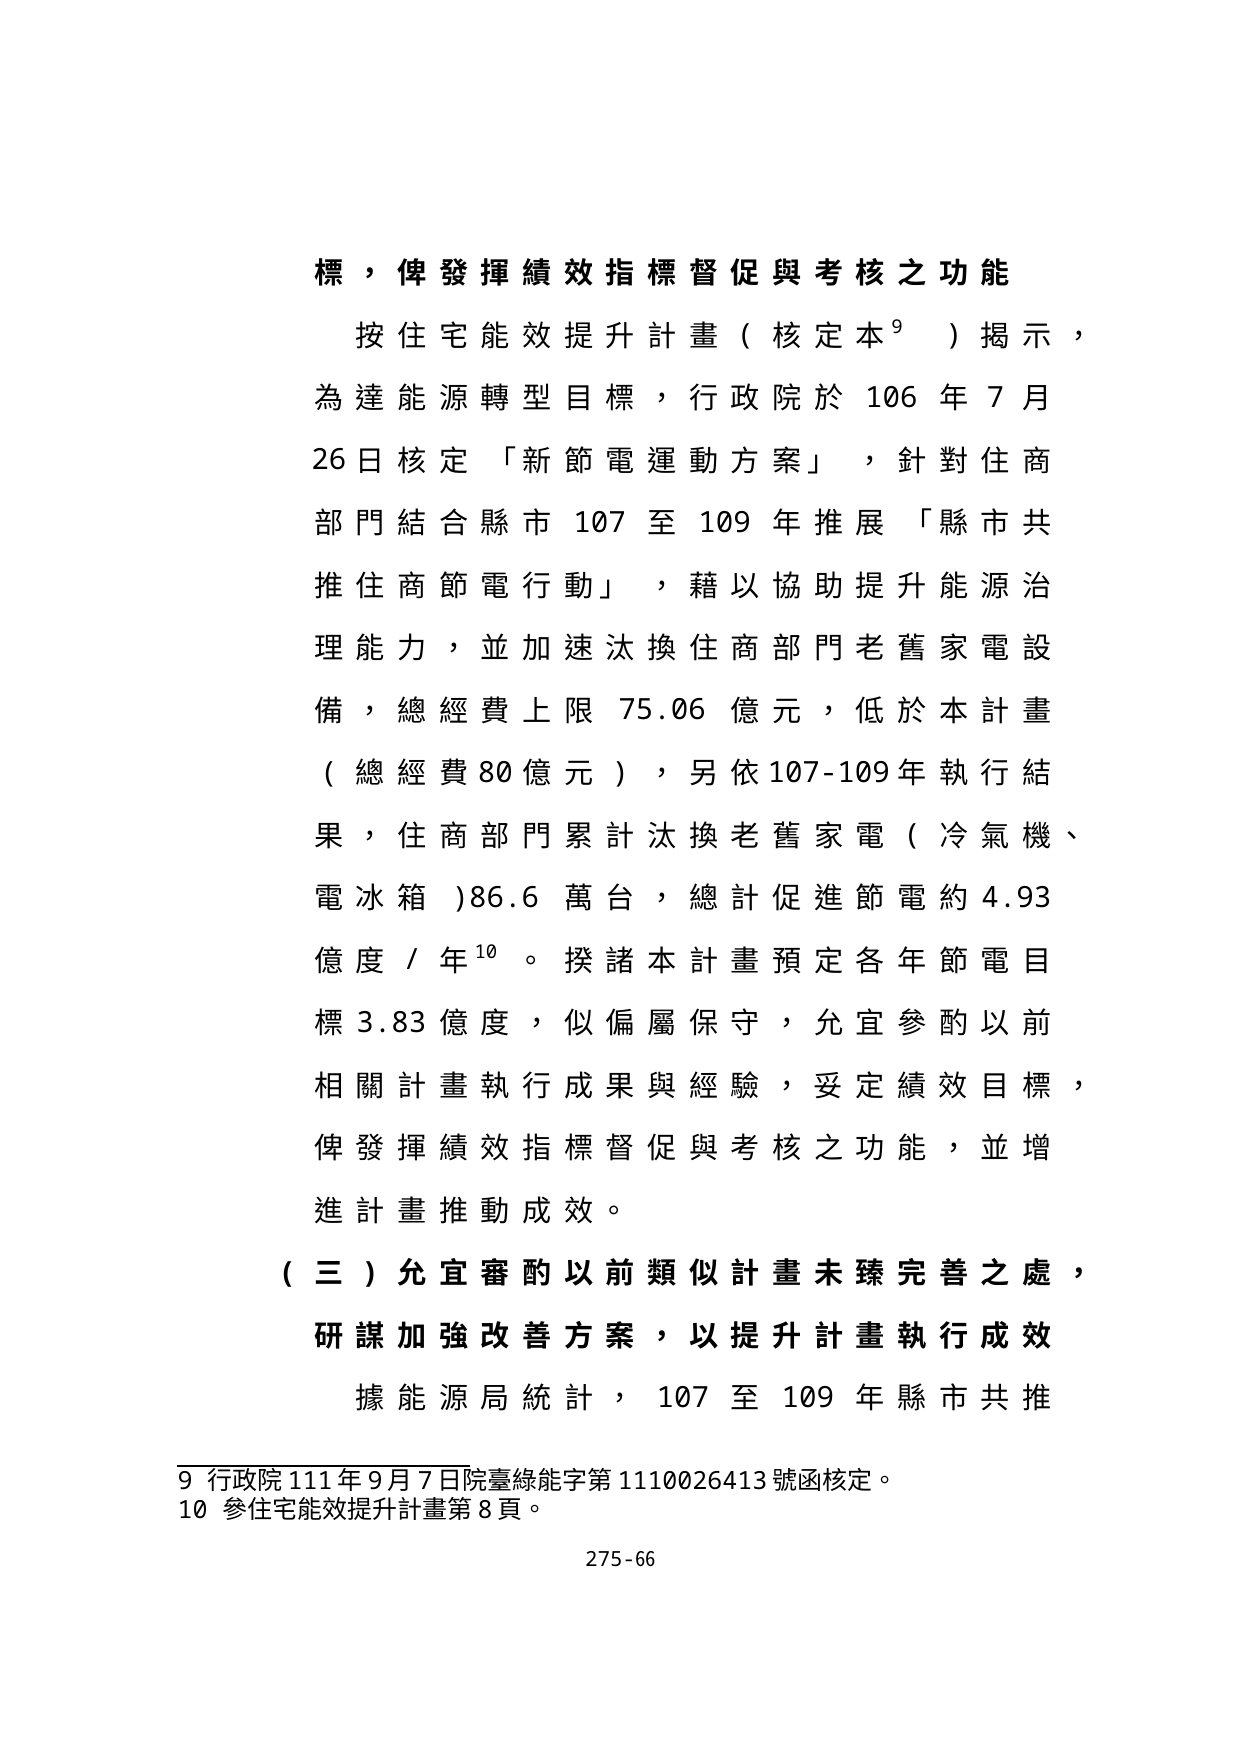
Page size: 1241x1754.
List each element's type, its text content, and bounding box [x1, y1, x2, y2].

text 據能源局統計，107至109年縣市共推 [271, 1354, 1058, 1417]
text 行政院111年9月7日院臺綠能字第1110026413號函核定。 [177, 1466, 1063, 1496]
text 參住宅能效提升計畫第8頁。 [177, 1496, 1063, 1525]
text (三)允宜審酌以前類似計畫未臻完善之處，研謀加強改善方案，以提升計畫執行成效 [242, 1229, 1058, 1354]
text 標，俾發揮績效指標督促與考核之功能 [242, 229, 1058, 292]
text 按住宅能效提升計畫(核定本)揭示，為達能源轉型目標，行政院於106年7月26日核定「新節電運動方案」，針對住商部門結合縣市107至109年推展「縣市共推住商節電行動」，藉以協助提升能源治理能力，並加速汰換住商部門老舊家電設備，總經費上限75.06億元，低於本計畫(總經費80億元)，另依107-109年執行結果，住商部門累計汰換老舊家電(冷氣機、電冰箱)86.6萬台，總計促進節電約4.93億度/年。揆諸本計畫預定各年節電目標3.83億度，似偏屬保守，允宜參酌以前相關計畫執行成果與經驗，妥定績效目標，俾發揮績效指標督促與考核之功能，並增進計畫推動成效。 [271, 292, 1058, 1229]
